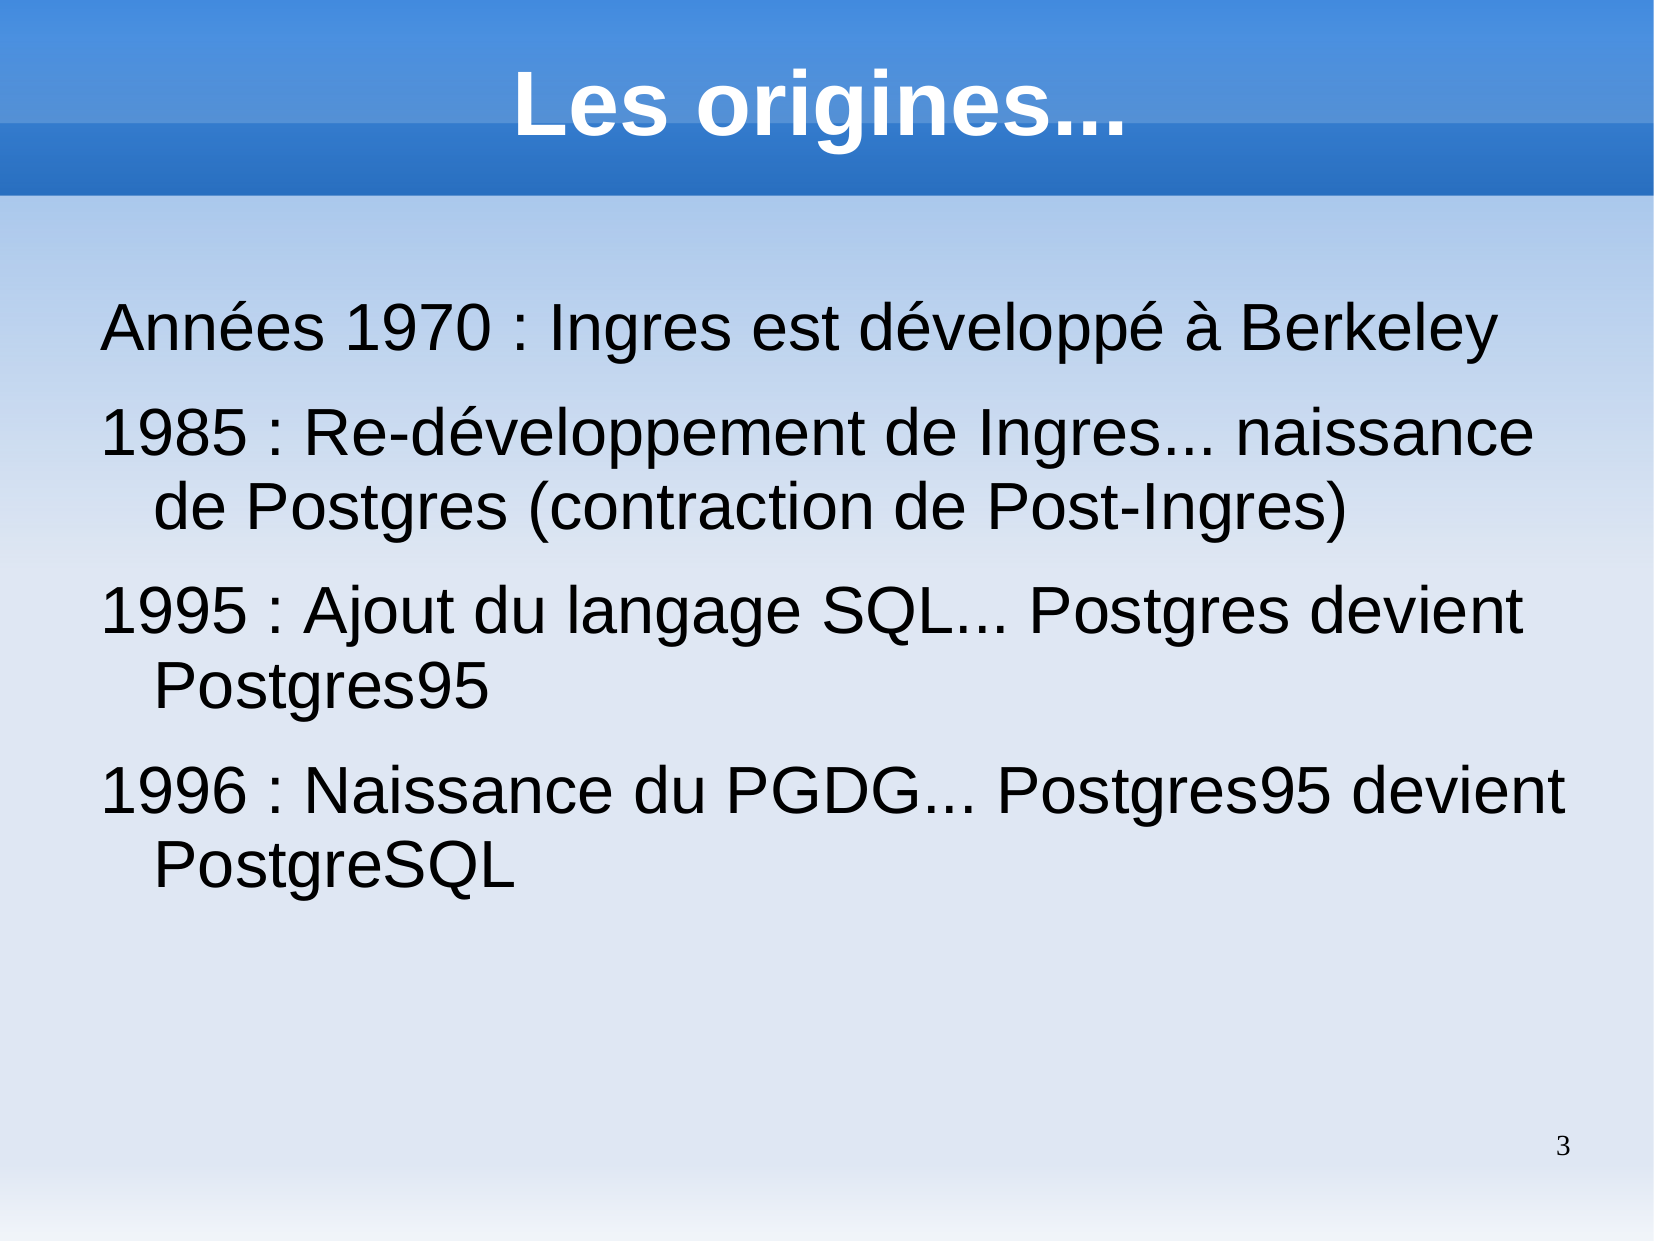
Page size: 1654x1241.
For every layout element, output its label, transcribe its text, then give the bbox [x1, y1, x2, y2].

list Années 1970 : Ingres est développé à Berkeley 1985 : Re-développement de Ingres... naissance de Postgres (contraction de Post-Ingres) 1995 : Ajout du langage SQL... Postgres devient Postgres95 1996 : Naissance du PGDG... Postgres95 devient PostgreSQL [82, 290, 1571, 1094]
title Les origines... [76, 7, 1565, 200]
picture [0, 0, 1654, 1241]
